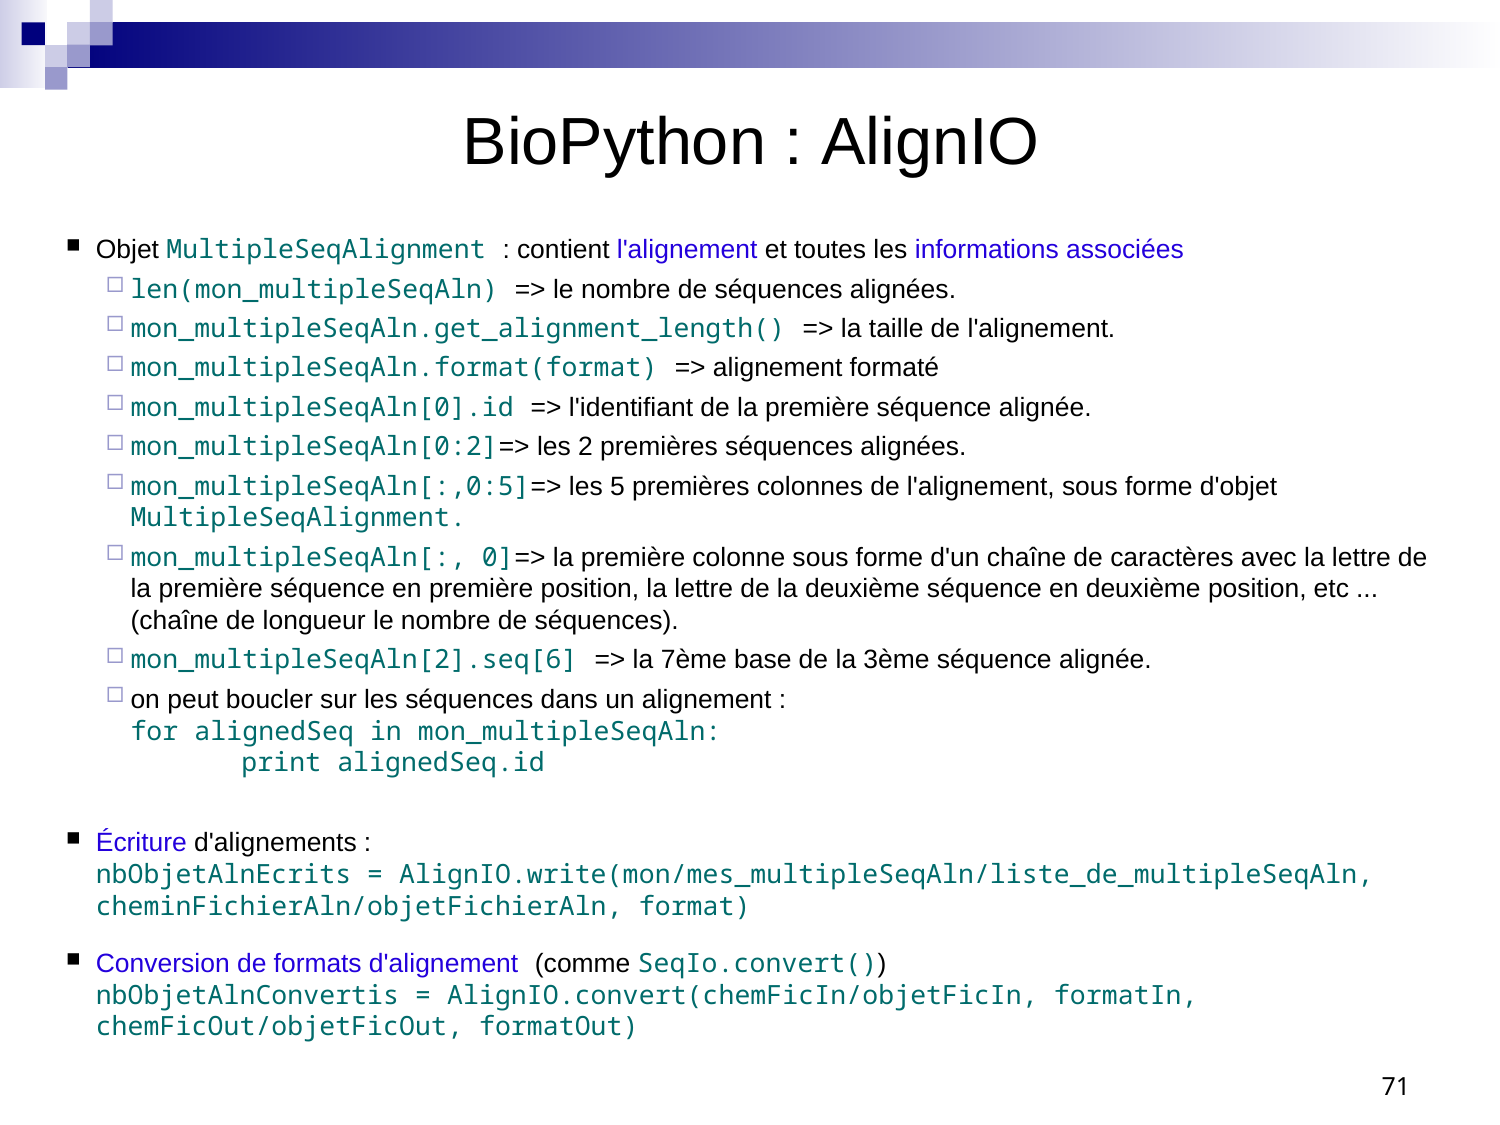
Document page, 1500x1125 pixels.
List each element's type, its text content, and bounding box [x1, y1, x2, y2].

title BioPython : AlignIO [53, 69, 1449, 207]
list Objet MultipleSeqAlignment : contient l'alignement et toutes les informations associées len(mon_multipleSeqAln) => le nombre de séquences alignées. mon_multipleSeqAln.get_alignment_length() => la taille de l'alignement. mon_multipleSeqAln.format(format) => alignement formaté mon_multipleSeqAln[0].id => l'identifiant de la première séquence alignée. mon_multipleSeqAln[0:2]=> les 2 premières séquences alignées. mon_multipleSeqAln[:,0:5]=> les 5 premières colonnes de l'alignement, sous forme d'objet MultipleSeqAlignment. mon_multipleSeqAln[:, 0]=> la première colonne sous forme d'un chaîne de caractères avec la lettre de la première séquence en première position, la lettre de la deuxième séquence en deuxième position, etc ... (chaîne de longueur le nombre de séquences). mon_multipleSeqAln[2].seq[6] => la 7ème base de la 3ème séquence alignée. on peut boucler sur les séquences dans un alignement : for alignedSeq in mon_multipleSeqAln: print alignedSeq.id Écriture d'alignements : nbObjetAlnEcrits = AlignIO.write(mon/mes_multipleSeqAln/liste_de_multipleSeqAln, cheminFichierAln/objetFichierAln, format) Conversion de formats d'alignement (comme SeqIo.convert()) nbObjetAlnConvertis = AlignIO.convert(chemFicIn/objetFicIn, formatIn, chemFicOut/objetFicOut, formatOut) [51, 224, 1466, 1052]
